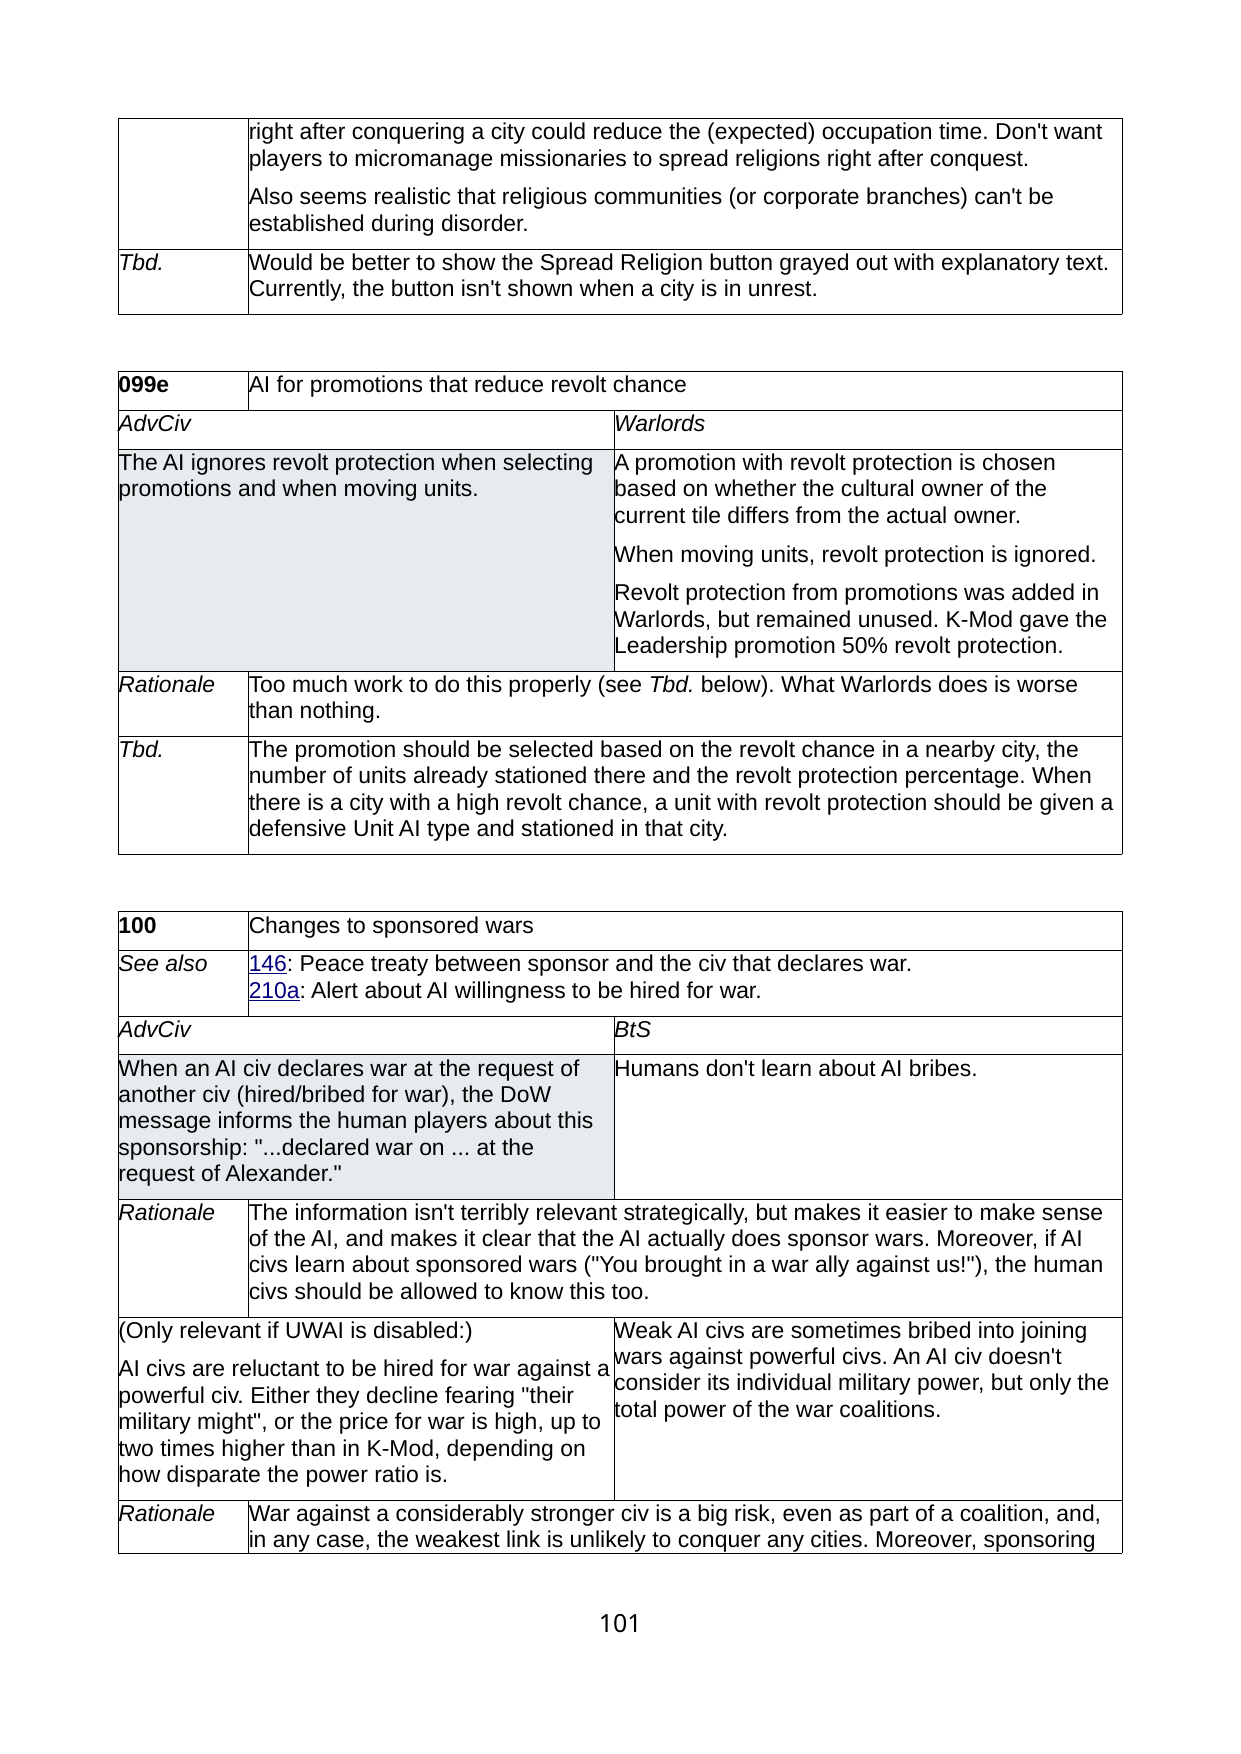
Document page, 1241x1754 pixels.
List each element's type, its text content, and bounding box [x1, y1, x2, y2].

table_cell [119, 119, 248, 248]
table_header AI for promotions that reduce revolt chance [249, 372, 1122, 410]
table_cell Warlords [615, 411, 1122, 449]
table_cell Tbd. [119, 250, 248, 314]
table_header 100 [119, 912, 248, 950]
table_cell Too much work to do this properly (see Tbd. below). What Warlords does is worse than nothing. [249, 672, 1122, 736]
table_cell Humans don't learn about AI bribes. [615, 1055, 1122, 1199]
table_cell Weak AI civs are sometimes bribed into joining wars against powerful civs. An AI civ doesn't consider its individual military power, but only the total power of the war coalitions. [615, 1318, 1122, 1499]
table_header 099e [119, 372, 248, 410]
table_cell War against a considerably stronger civ is a big risk, even as part of a coalition, and, in any case, the weakest link is unlikely to conquer any cities. Moreover, sponsoring [249, 1501, 1122, 1552]
table_cell See also [119, 951, 248, 1016]
table_cell The AI ignores revolt protection when selecting promotions and when moving units. [119, 450, 614, 671]
table_cell A promotion with revolt protection is chosen based on whether the cultural owner of the current tile differs from the actual owner. When moving units, revolt protection is ignored. Revolt protection from promotions was added in Warlords, but remained unused. K-Mod gave the Leadership promotion 50% revolt protection. [615, 450, 1122, 671]
table_cell 146: Peace treaty between sponsor and the civ that declares war. 210a: Alert about AI willingness to be hired for war. [249, 951, 1122, 1016]
table_cell AdvCiv [119, 411, 614, 449]
table_cell right after conquering a city could reduce the (expected) occupation time. Don't want players to micromanage missionaries to spread religions right after conquest. Also seems realistic that religious communities (or corporate branches) can't be established during disorder. [249, 119, 1122, 248]
table_cell (Only relevant if UWAI is disabled:) AI civs are reluctant to be hired for war against a powerful civ. Either they decline fearing "their military might", or the price for war is high, up to two times higher than in K-Mod, depending on how disparate the power ratio is. [119, 1318, 614, 1499]
table_cell When an AI civ declares war at the request of another civ (hired/bribed for war), the DoW message informs the human players about this sponsorship: "...declared war on ... at the request of Alexander." [119, 1055, 614, 1199]
table_cell BtS [615, 1017, 1122, 1054]
table_cell Rationale [119, 1200, 248, 1317]
table_cell Tbd. [119, 737, 248, 854]
table_cell Rationale [119, 1501, 248, 1552]
table_cell The information isn't terribly relevant strategically, but makes it easier to make sense of the AI, and makes it clear that the AI actually does sponsor wars. Moreover, if AI civs learn about sponsored wars ("You brought in a war ally against us!"), the human civs should be allowed to know this too. [249, 1200, 1122, 1317]
table_cell The promotion should be selected based on the revolt chance in a nearby city, the number of units already stationed there and the revolt protection percentage. When there is a city with a high revolt chance, a unit with revolt protection should be given a defensive Unit AI type and stationed in that city. [249, 737, 1122, 854]
table_cell AdvCiv [119, 1017, 614, 1054]
table_cell Rationale [119, 672, 248, 736]
table_cell Would be better to show the Spread Religion button grayed out with explanatory text. Currently, the button isn't shown when a city is in unrest. [249, 250, 1122, 314]
table_header Changes to sponsored wars [249, 912, 1122, 950]
